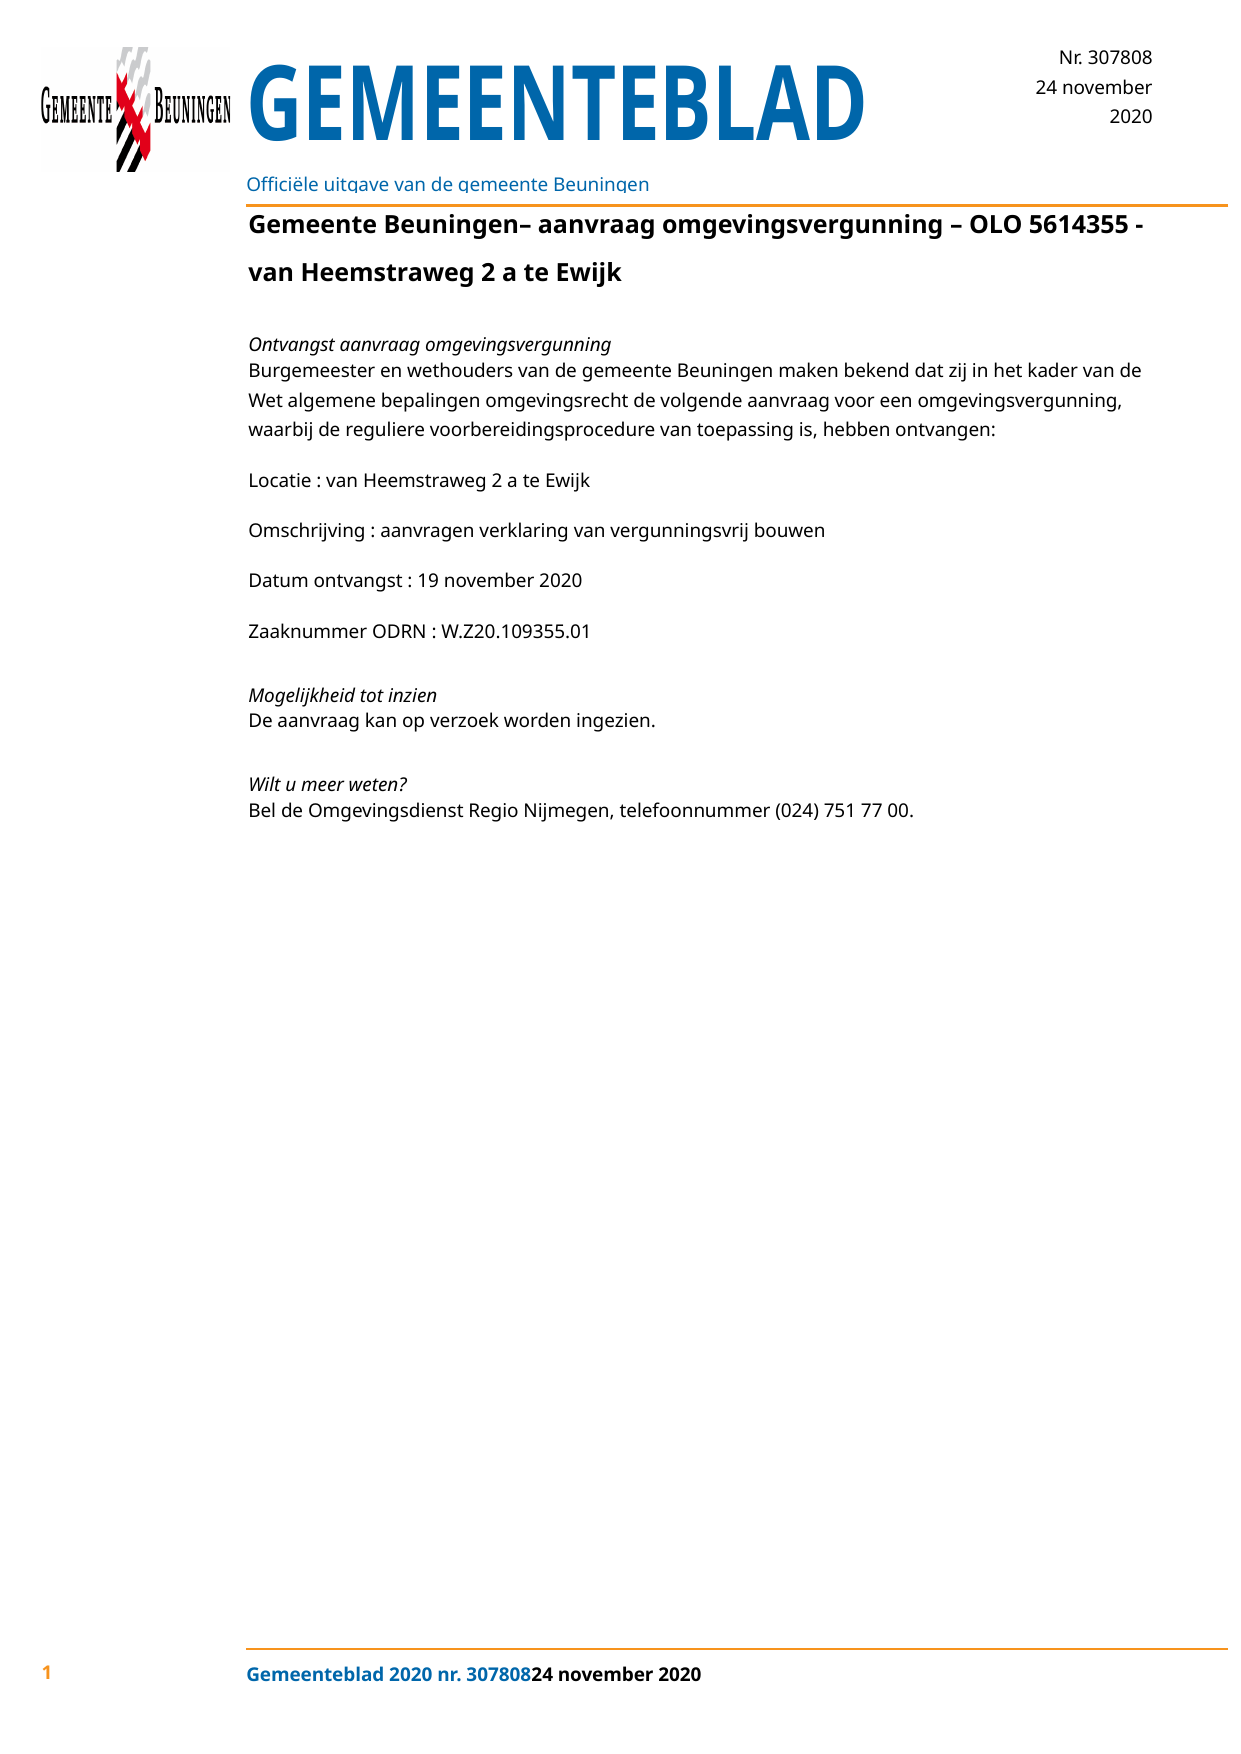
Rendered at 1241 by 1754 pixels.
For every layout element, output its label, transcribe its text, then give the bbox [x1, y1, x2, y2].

text Bel de Omgevingsdienst Regio Nijmegen, telefoonnummer (024) 751 77 00. [248, 797, 1152, 823]
text Mogelijkheid tot inzien [248, 682, 1152, 708]
text Burgemeester en wethouders van de gemeente Beuningen maken bekend dat zij in het kader van de Wet algemene bepalingen omgevingsrecht de volgende aanvraag voor een omgevingsvergunning, waarbij de reguliere voorbereidingsprocedure van toepassing is, hebben ontvangen: [248, 357, 1152, 442]
text Wilt u meer weten? [248, 772, 1152, 797]
text De aanvraag kan op verzoek worden ingezien. [248, 708, 1152, 733]
text Zaaknummer ODRN : W.Z20.109355.01 [248, 618, 1152, 644]
text Datum ontvangst : 19 november 2020 [248, 568, 1152, 593]
picture [41, 47, 231, 172]
text Ontvangst aanvraag omgevingsvergunning [248, 331, 1152, 357]
text Locatie : van Heemstraweg 2 a te Ewijk [248, 467, 1152, 492]
text Omschrijving : aanvragen verklaring van vergunningsvrij bouwen [248, 517, 1152, 543]
text Gemeente Beuningen– aanvraag omgevingsvergunning – OLO 5614355 - van Heemstraweg 2 a te Ewijk [248, 207, 1152, 288]
